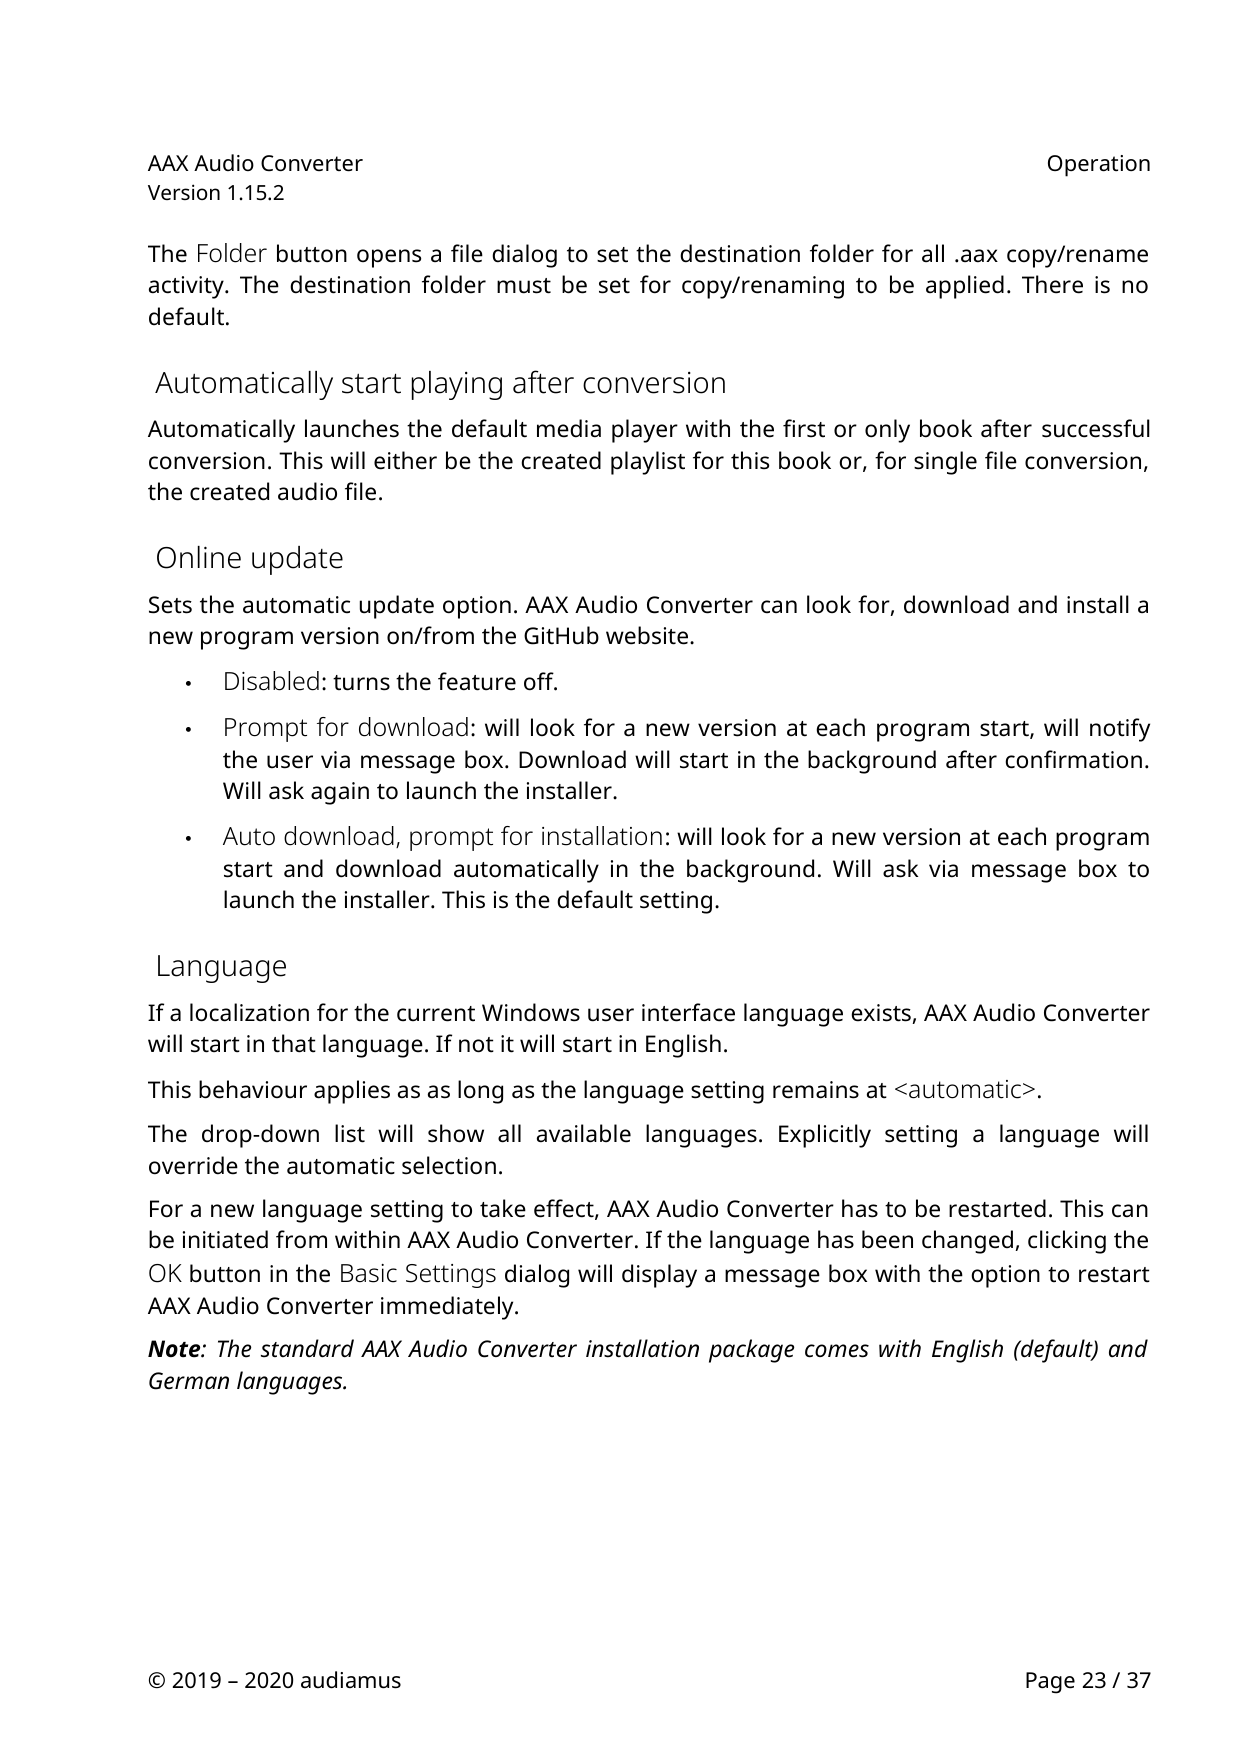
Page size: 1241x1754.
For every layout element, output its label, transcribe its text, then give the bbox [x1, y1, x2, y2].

list Prompt for download: will look for a new version at each program start, will notify the user via message box. Download will start in the background after confirmation. Will ask again to launch the installer. [185, 710, 1152, 807]
text If a localization for the current Windows user interface language exists, AAX Audio Converter will start in that language. If not it will start in English. [148, 997, 1152, 1059]
text The drop-down list will show all available languages. Explicitly setting a language will override the automatic selection. [148, 1118, 1152, 1181]
text Automatically launches the default media player with the first or only book after successful conversion. This will either be the created playlist for this book or, for single file conversion, the created audio file. [148, 413, 1152, 507]
subtitle Automatically start playing after conversion [148, 362, 1152, 402]
text This behaviour applies as as long as the language setting remains at <automatic>. [148, 1072, 1152, 1106]
text Note: The standard AAX Audio Converter installation package comes with English (default) and German languages. [148, 1333, 1152, 1396]
text Sets the automatic update option. AAX Audio Converter can look for, download and install a new program version on/from the GitHub website. [148, 589, 1152, 651]
text The Folder button opens a file dialog to set the destination folder for all .aax copy/rename activity. The destination folder must be set for copy/renaming to be applied. There is no default. [148, 235, 1152, 332]
list Disabled: turns the feature off. [185, 664, 1152, 698]
subtitle Online update [148, 537, 1152, 577]
text For a new language setting to take effect, AAX Audio Converter has to be restarted. This can be initiated from within AAX Audio Converter. If the language has been changed, clicking the OK button in the Basic Settings dialog will display a message box with the option to restart AAX Audio Converter immediately. [148, 1193, 1152, 1321]
list Auto download, prompt for installation: will look for a new version at each program start and download automatically in the background. Will ask via message box to launch the installer. This is the default setting. [185, 819, 1152, 915]
subtitle Language [148, 946, 1152, 985]
